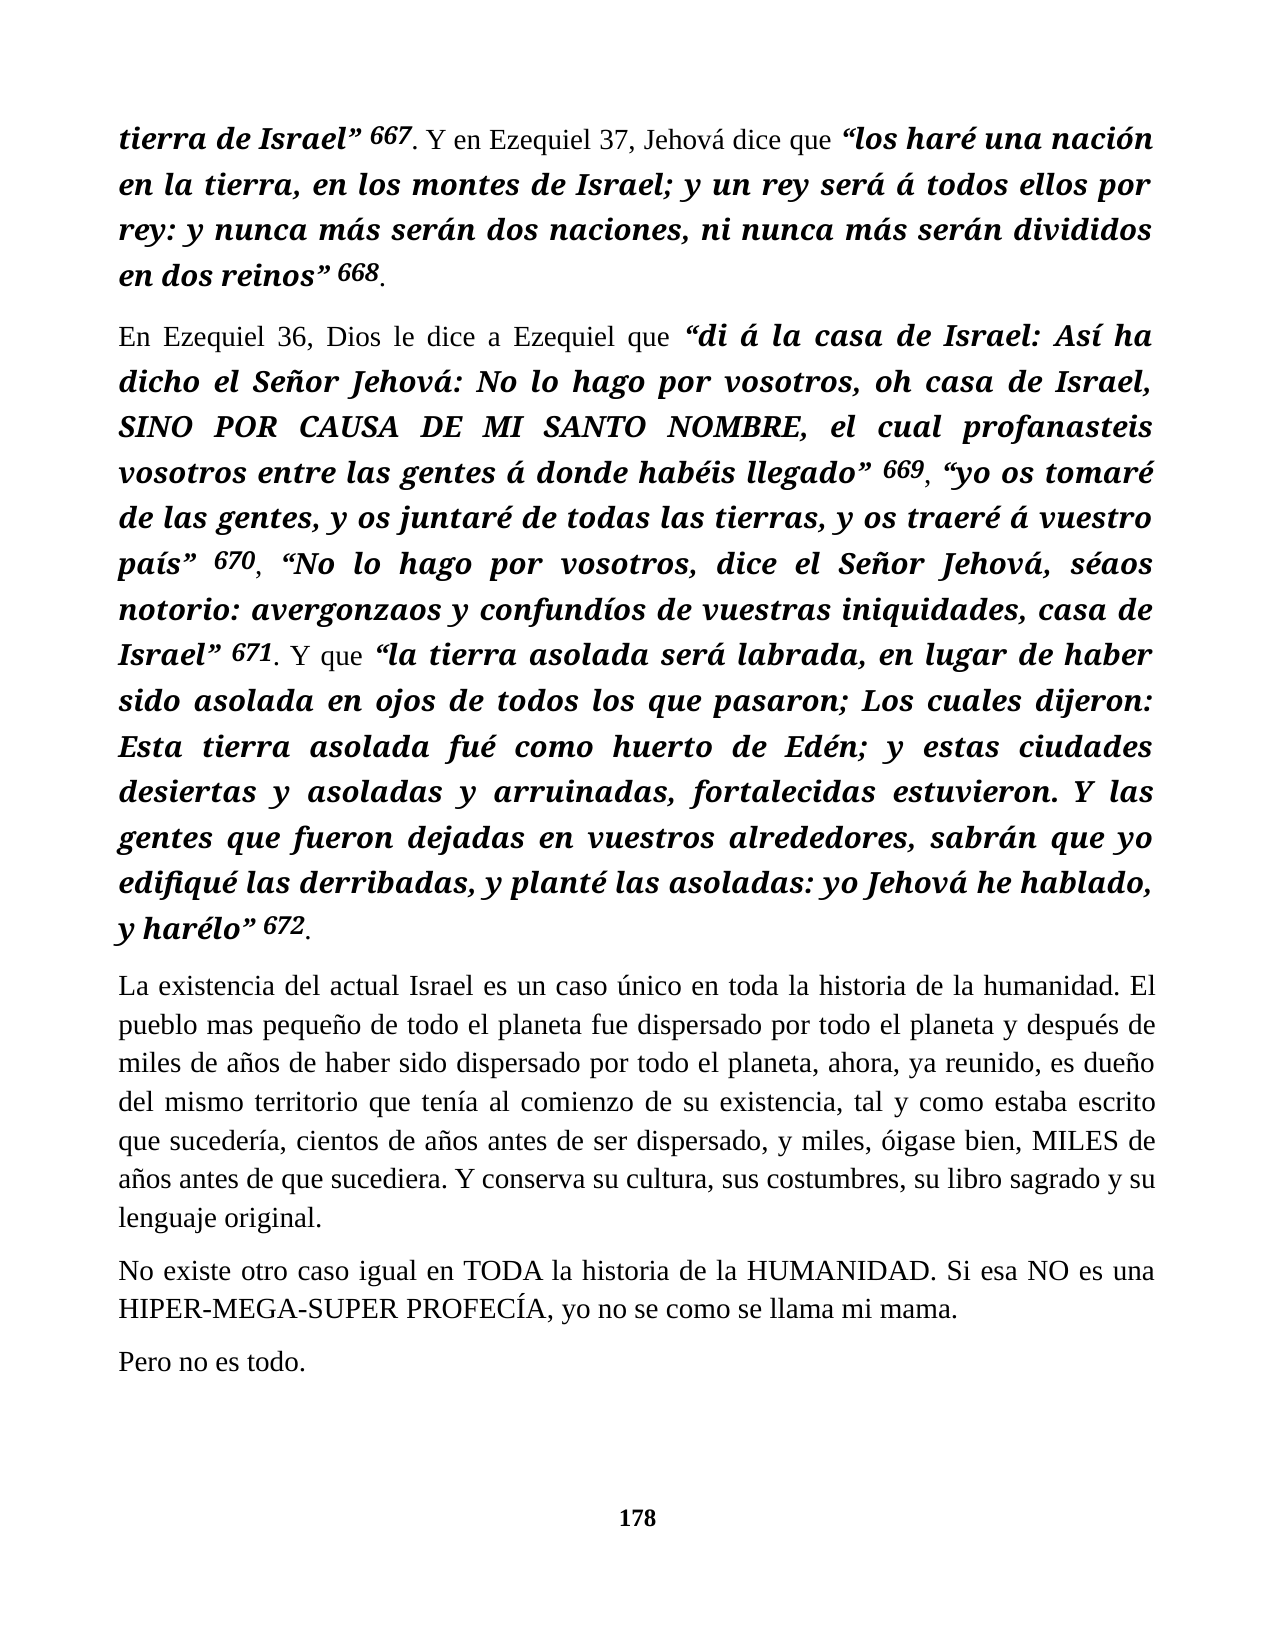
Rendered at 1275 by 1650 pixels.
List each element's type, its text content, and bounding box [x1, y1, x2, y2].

text No existe otro caso igual en TODA la historia de la HUMANIDAD. Si esa NO es una HIPER-MEGA-SUPER PROFECÍA, yo no se como se llama mi mama. [118, 1253, 1157, 1325]
text La existencia del actual Israel es un caso único en toda la historia de la humanidad. El pueblo mas pequeño de todo el planeta fue dispersado por todo el planeta y después de miles de años de haber sido dispersado por todo el planeta, ahora, ya reunido, es dueño del mismo territorio que tenía al comienzo de su existencia, tal y como estaba escrito que sucedería, cientos de años antes de ser dispersado, y miles, óigase bien, MILES de años antes de que sucediera. Y conserva su cultura, sus costumbres, su libro sagrado y su lenguaje original. [118, 968, 1157, 1233]
text Pero no es todo. [118, 1344, 1157, 1378]
text En Ezequiel 36, Dios le dice a Ezequiel que “di á la casa de Israel: Así ha dicho el Señor Jehová: No lo hago por vosotros, oh casa de Israel, SINO POR CAUSA DE MI SANTO NOMBRE, el cual profanasteis vosotros entre las gentes á donde habéis llegado” , “yo os tomaré de las gentes, y os juntaré de todas las tierras, y os traeré á vuestro país” , “No lo hago por vosotros, dice el Señor Jehová, séaos notorio: avergonzaos y confundíos de vuestras iniquidades, casa de Israel” . Y que “la tierra asolada será labrada, en lugar de haber sido asolada en ojos de todos los que pasaron; Los cuales dijeron: Esta tierra asolada fué como huerto de Edén; y estas ciudades desiertas y asoladas y arruinadas, fortalecidas estuvieron. Y las gentes que fueron dejadas en vuestros alrededores, sabrán que yo edifiqué las derribadas, y planté las asoladas: yo Jehová he hablado, y harélo” . [118, 315, 1157, 948]
text tierra de Israel” . Y en Ezequiel 37, Jehová dice que “los haré una nación en la tierra, en los montes de Israel; y un rey será á todos ellos por rey: y nunca más serán dos naciones, ni nunca más serán divididos en dos reinos” . [118, 118, 1157, 295]
